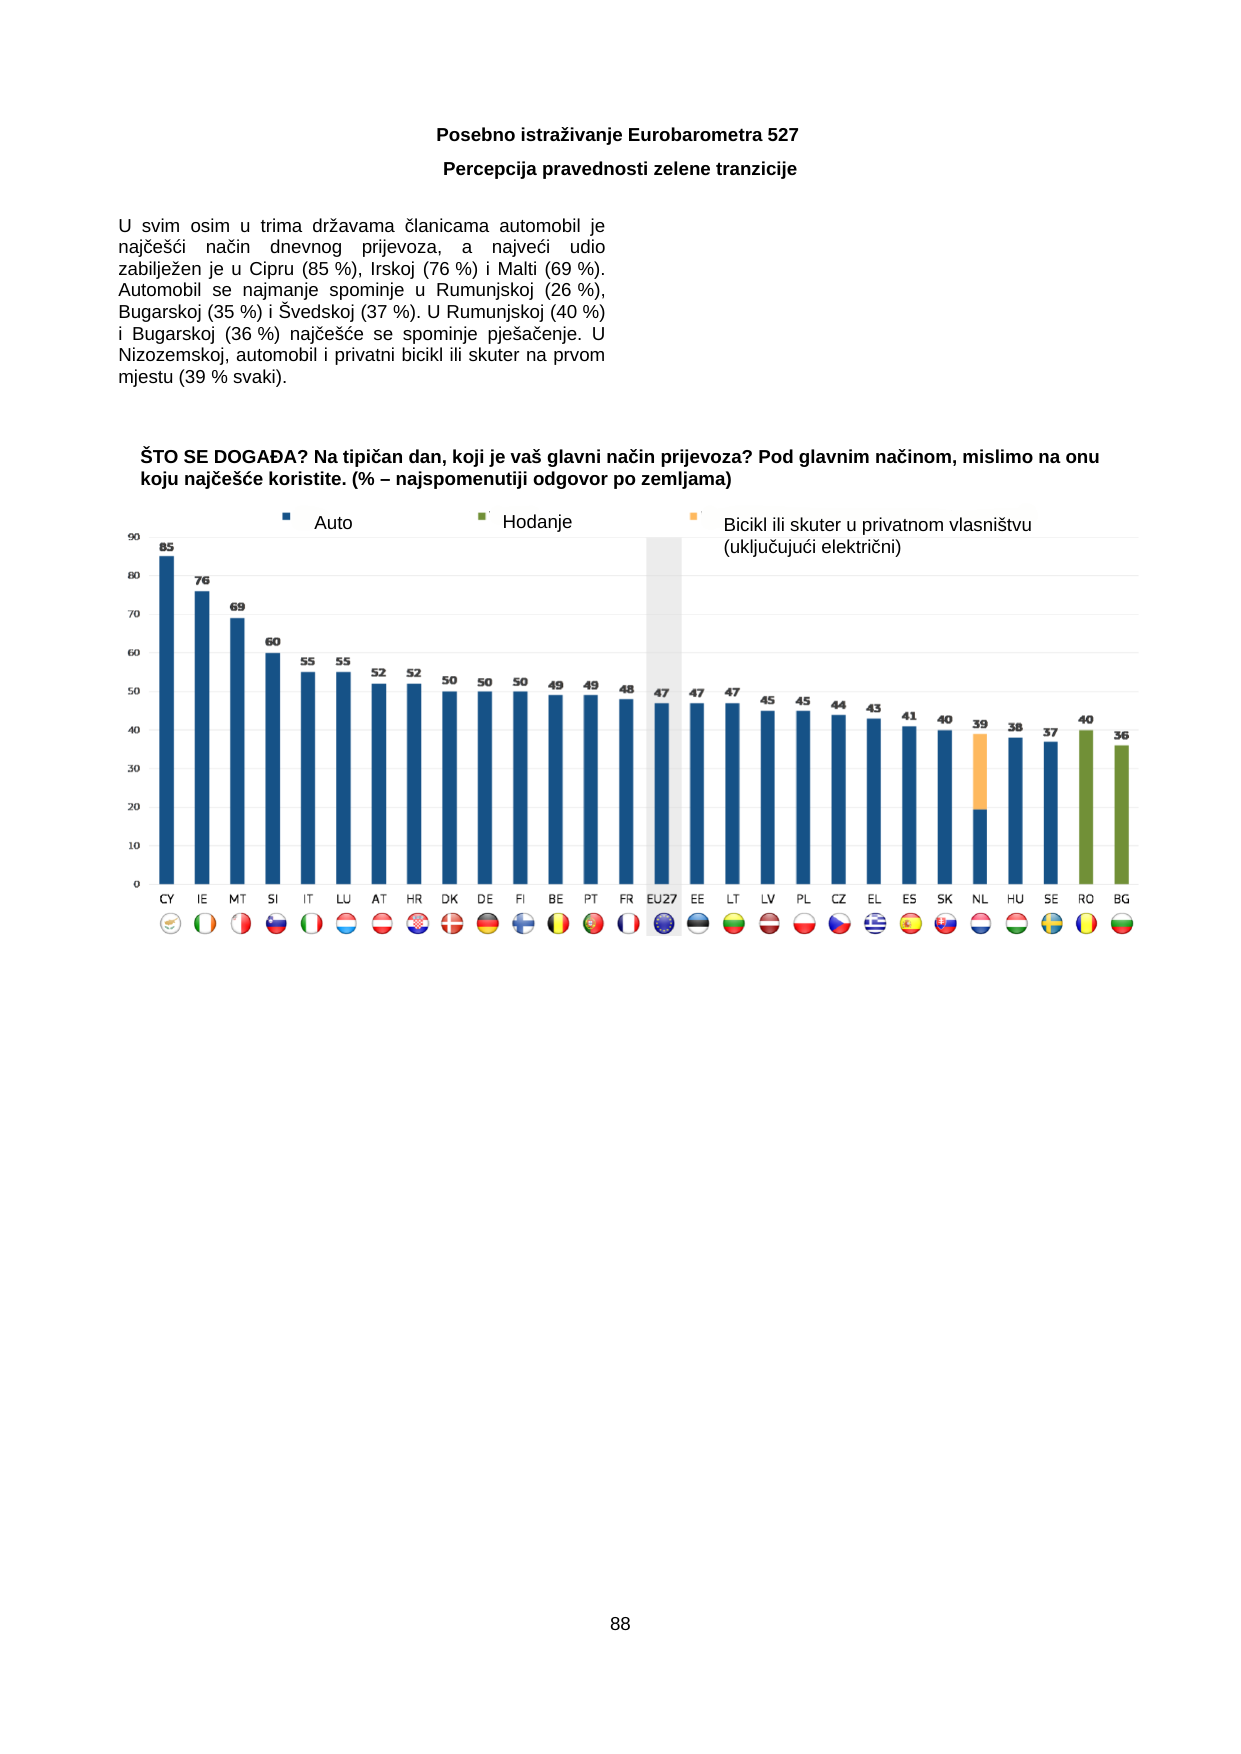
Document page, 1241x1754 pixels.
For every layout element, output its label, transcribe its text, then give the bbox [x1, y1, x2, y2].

text U svim osim u trima državama članicama automobil je najčešći način dnevnog prijevoza, a najveći udio zabilježen je u Cipru (85 %), Irskoj (76 %) i Malti (69 %). Automobil se najmanje spominje u Rumunjskoj (26 %), Bugarskoj (35 %) i Švedskoj (37 %). U Rumunjskoj (40 %) i Bugarskoj (36 %) najčešće se spominje pješačenje. U Nizozemskoj, automobil i privatni bicikl ili skuter na prvom mjestu (39 % svaki). [118, 214, 605, 387]
picture [118, 501, 1139, 936]
